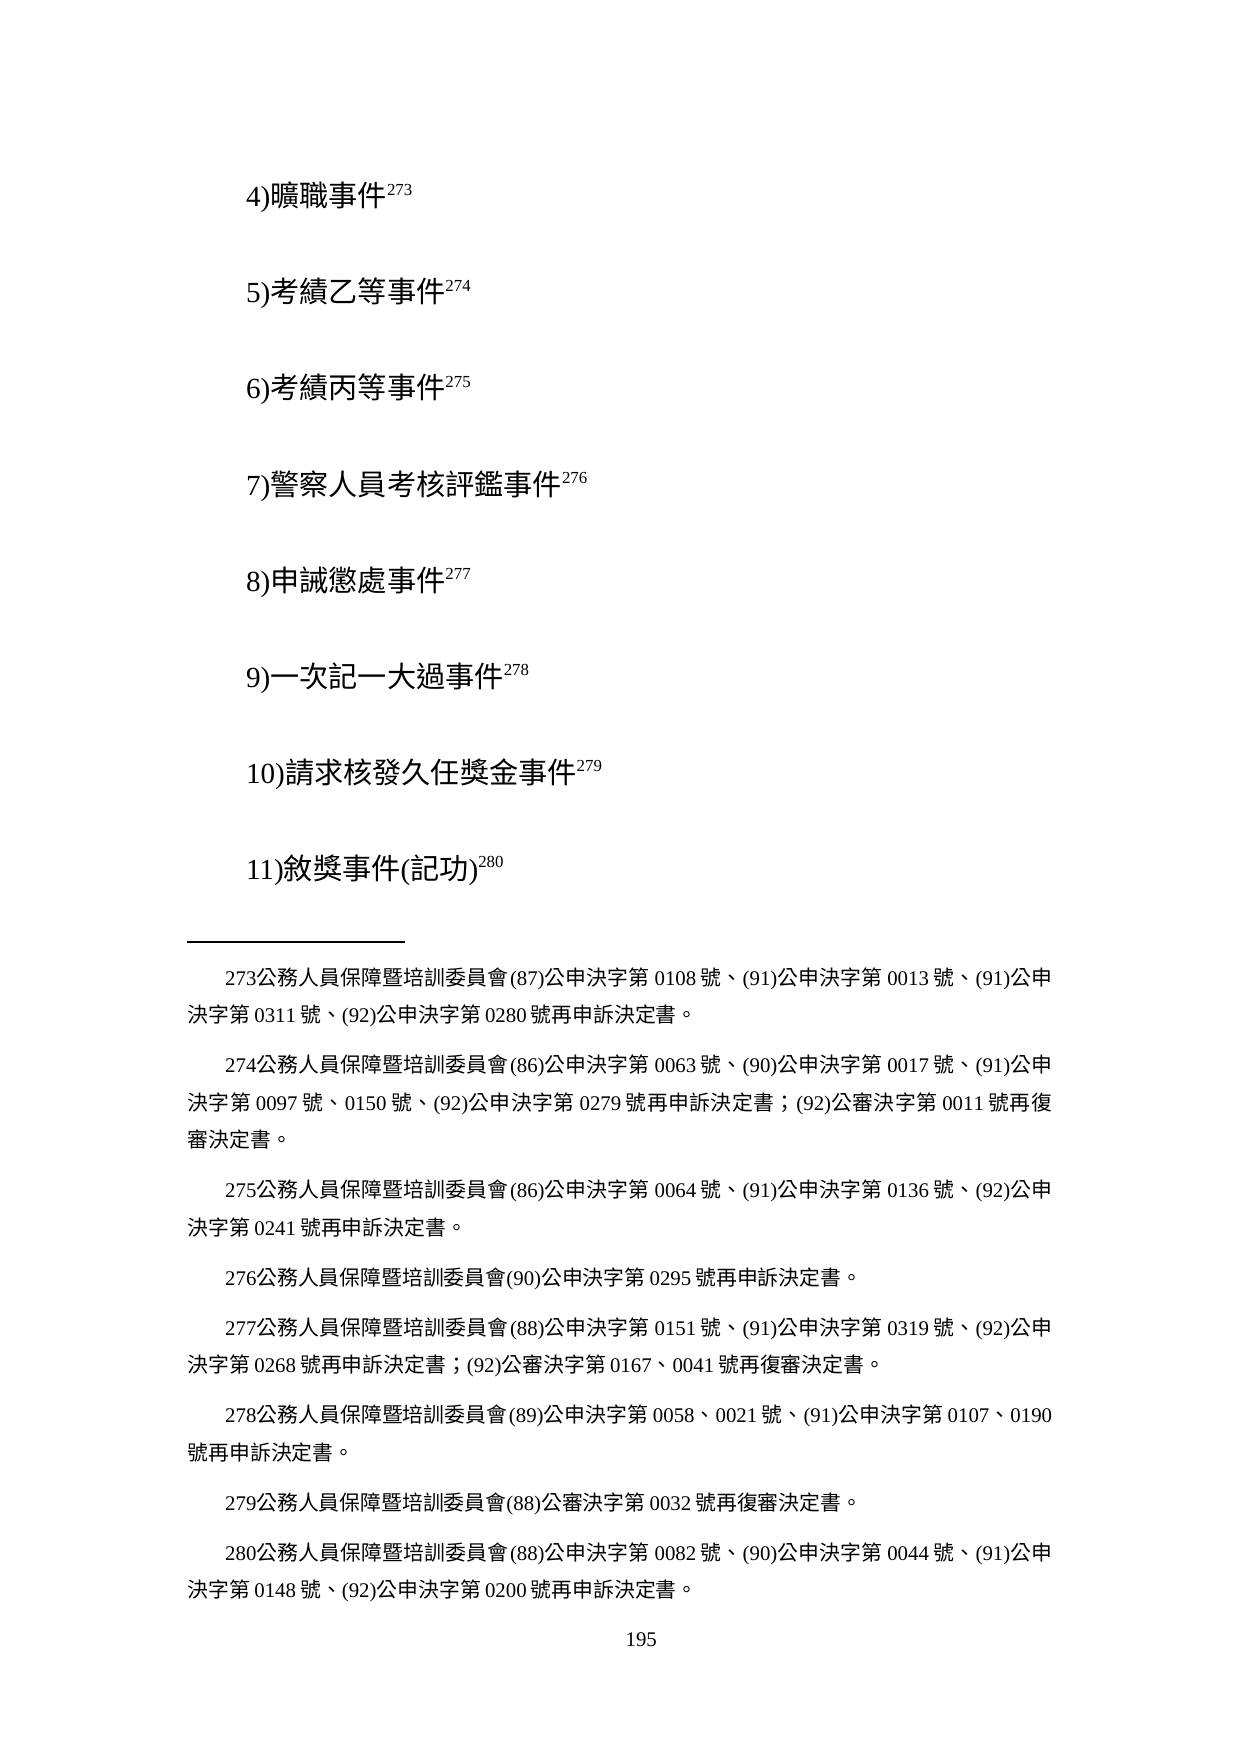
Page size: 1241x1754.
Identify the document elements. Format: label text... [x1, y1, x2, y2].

text 公務人員保障暨培訓委員會(87)公申決字第0108號、(91)公申決字第0013號、(91)公申決字第0311號、(92)公申決字第0280號再申訴決定書。 [187, 954, 1053, 1029]
text 公務人員保障暨培訓委員會(89)公申決字第0058、0021號、(91)公申決字第0107、0190號再申訴決定書。 [187, 1391, 1053, 1466]
text 公務人員保障暨培訓委員會(90)公申決字第0295號再申訴決定書。 [187, 1254, 1053, 1291]
text 8)申誡懲處事件 [187, 534, 1053, 609]
text 公務人員保障暨培訓委員會(88)公申決字第0151號、(91)公申決字第0319號、(92)公申決字第0268號再申訴決定書；(92)公審決字第0167、0041號再復審決定書。 [187, 1304, 1053, 1379]
text 5)考績乙等事件 [187, 246, 1053, 321]
text 4)曠職事件 [187, 150, 1053, 225]
text 公務人員保障暨培訓委員會(88)公申決字第0082號、(90)公申決字第0044號、(91)公申決字第0148號、(92)公申決字第0200號再申訴決定書。 [187, 1529, 1053, 1604]
text 10)請求核發久任獎金事件 [187, 727, 1053, 802]
text 11)敘獎事件(記功) [187, 823, 1053, 898]
text 公務人員保障暨培訓委員會(86)公申決字第0064號、(91)公申決字第0136號、(92)公申決字第0241號再申訴決定書。 [187, 1166, 1053, 1241]
text 公務人員保障暨培訓委員會(86)公申決字第0063號、(90)公申決字第0017號、(91)公申決字第0097號、0150號、(92)公申決字第0279號再申訴決定書；(92)公審決字第0011號再復審決定書。 [187, 1041, 1053, 1154]
text 公務人員保障暨培訓委員會(88)公審決字第0032號再復審決定書。 [187, 1479, 1053, 1516]
text 6)考績丙等事件 [187, 342, 1053, 417]
text 7)警察人員考核評鑑事件 [187, 438, 1053, 513]
text 9)一次記一大過事件 [187, 631, 1053, 706]
